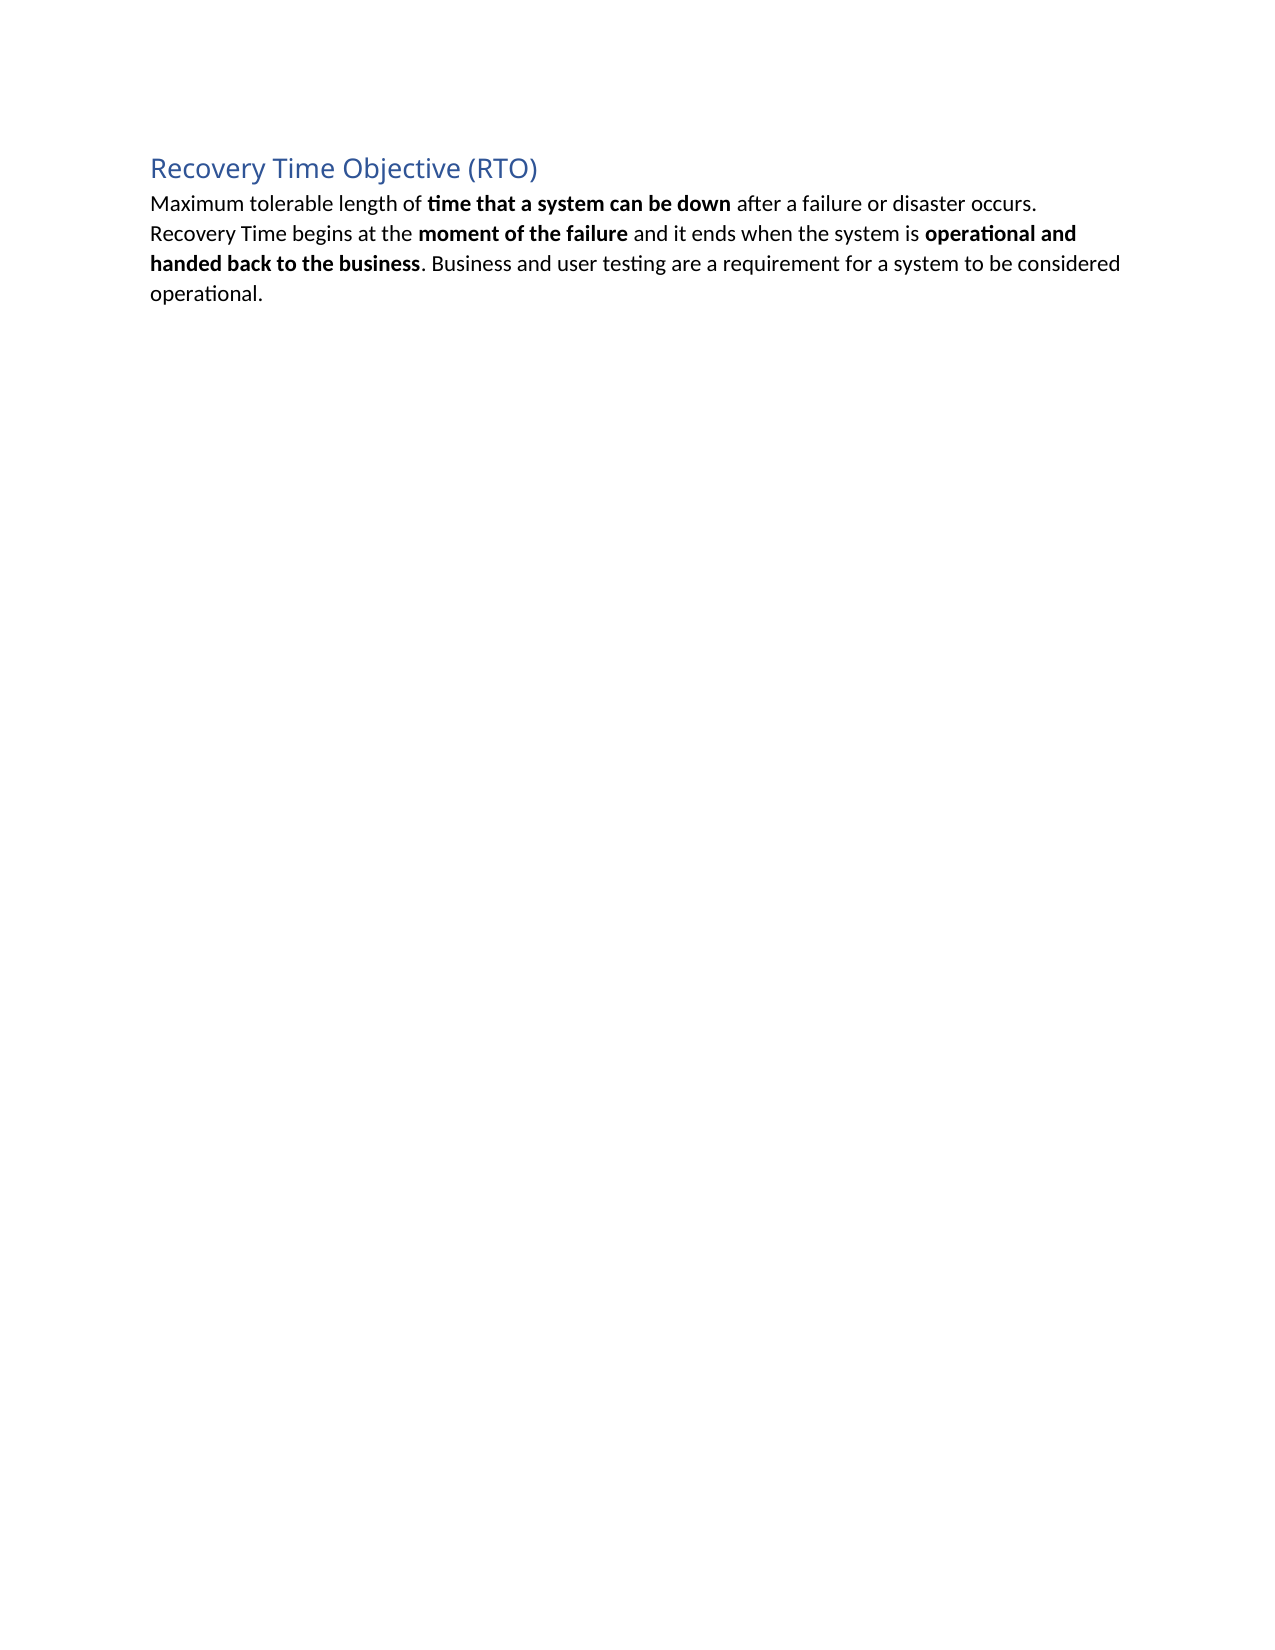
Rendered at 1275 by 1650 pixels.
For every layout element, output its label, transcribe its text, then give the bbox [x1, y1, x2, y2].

text Maximum tolerable length of time that a system can be down after a failure or disaster occurs. Recovery Time begins at the moment of the failure and it ends when the system is operational and handed back to the business. Business and user testing are a requirement for a system to be considered operational. [150, 189, 1125, 307]
subtitle Recovery Time Objective (RTO) [150, 150, 1125, 187]
